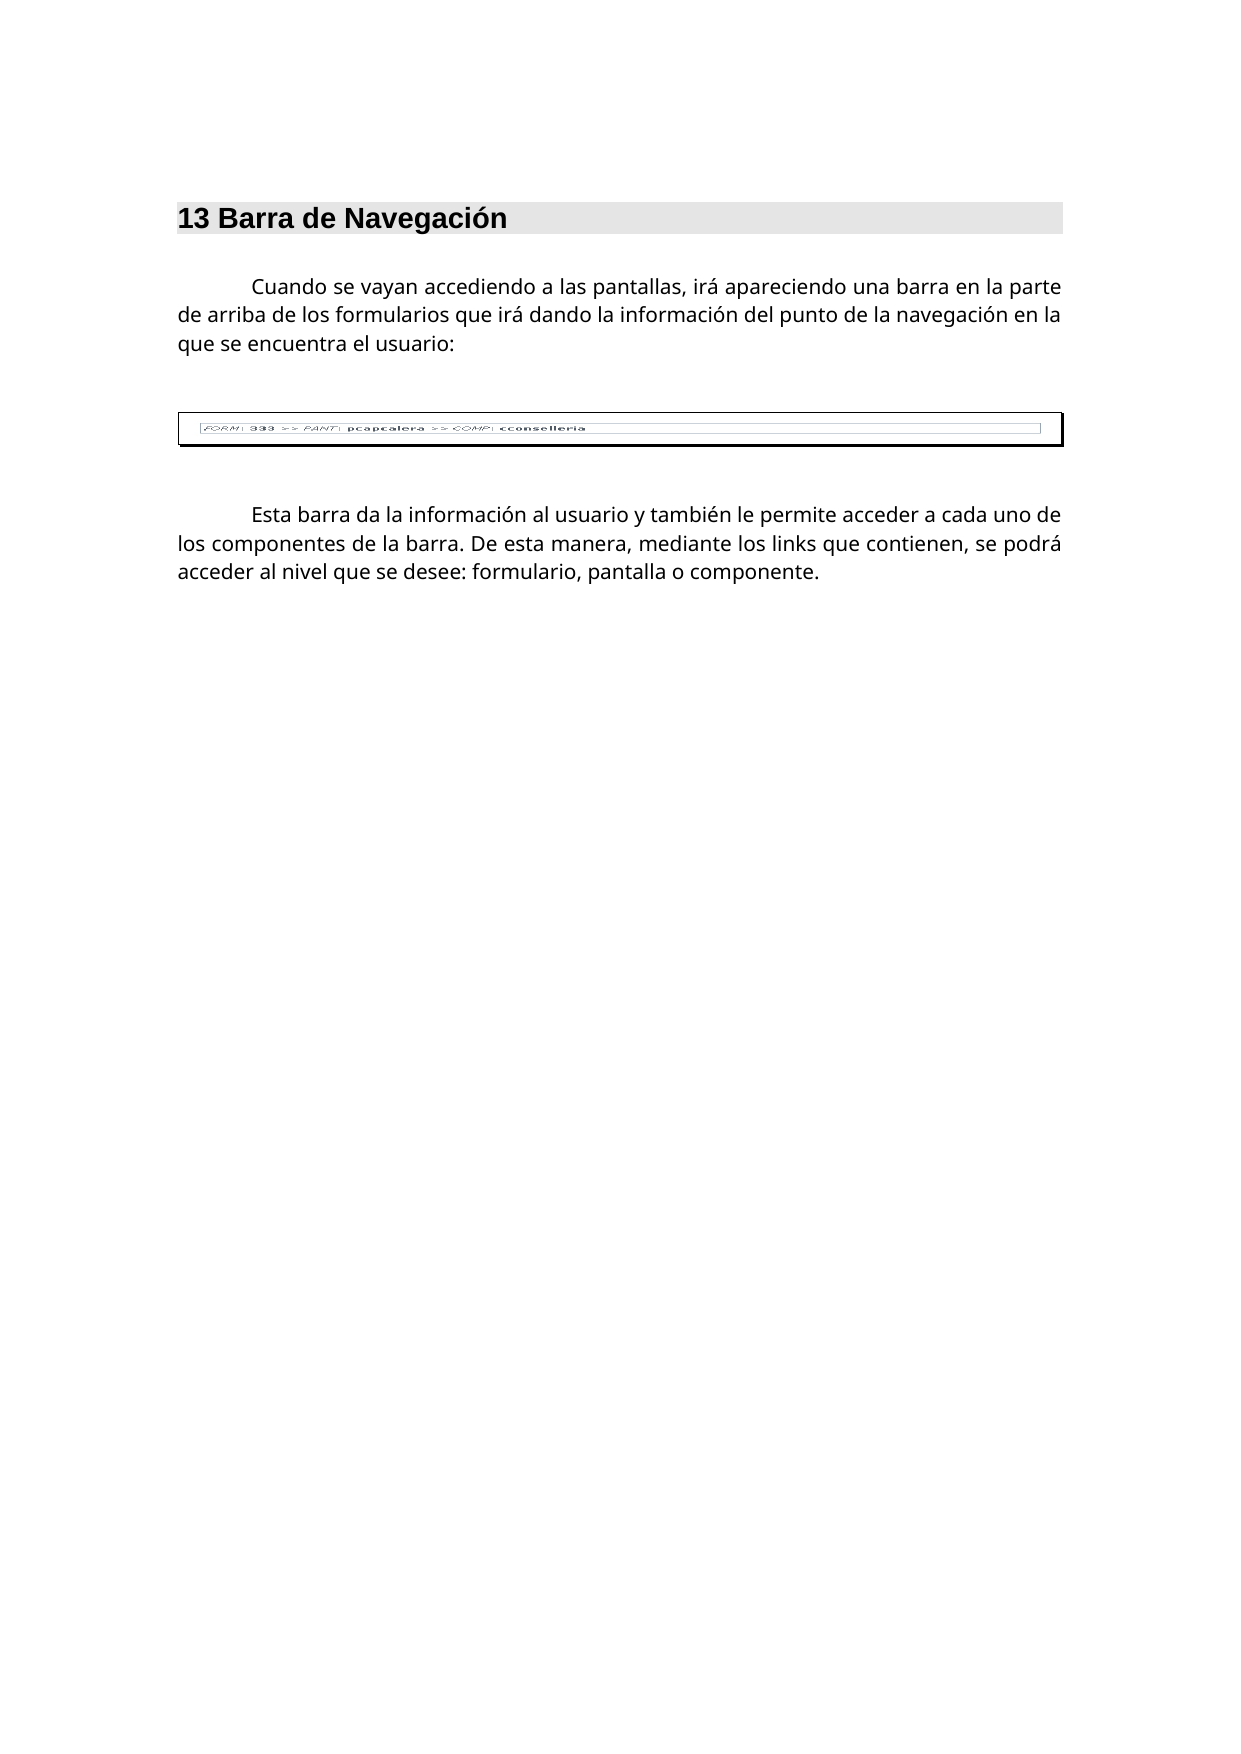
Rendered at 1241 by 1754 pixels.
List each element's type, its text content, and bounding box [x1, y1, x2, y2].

subtitle 13 Barra de Navegación [177, 202, 1063, 234]
text Cuando se vayan accediendo a las pantallas, irá apareciendo una barra en la parte de arriba de los formularios que irá dando la información del punto de la navegación en la que se encuentra el usuario: [177, 272, 1063, 357]
picture [194, 420, 1046, 436]
text Esta barra da la información al usuario y también le permite acceder a cada uno de los componentes de la barra. De esta manera, mediante los links que contienen, se podrá acceder al nivel que se desee: formulario, pantalla o componente. [177, 500, 1063, 586]
